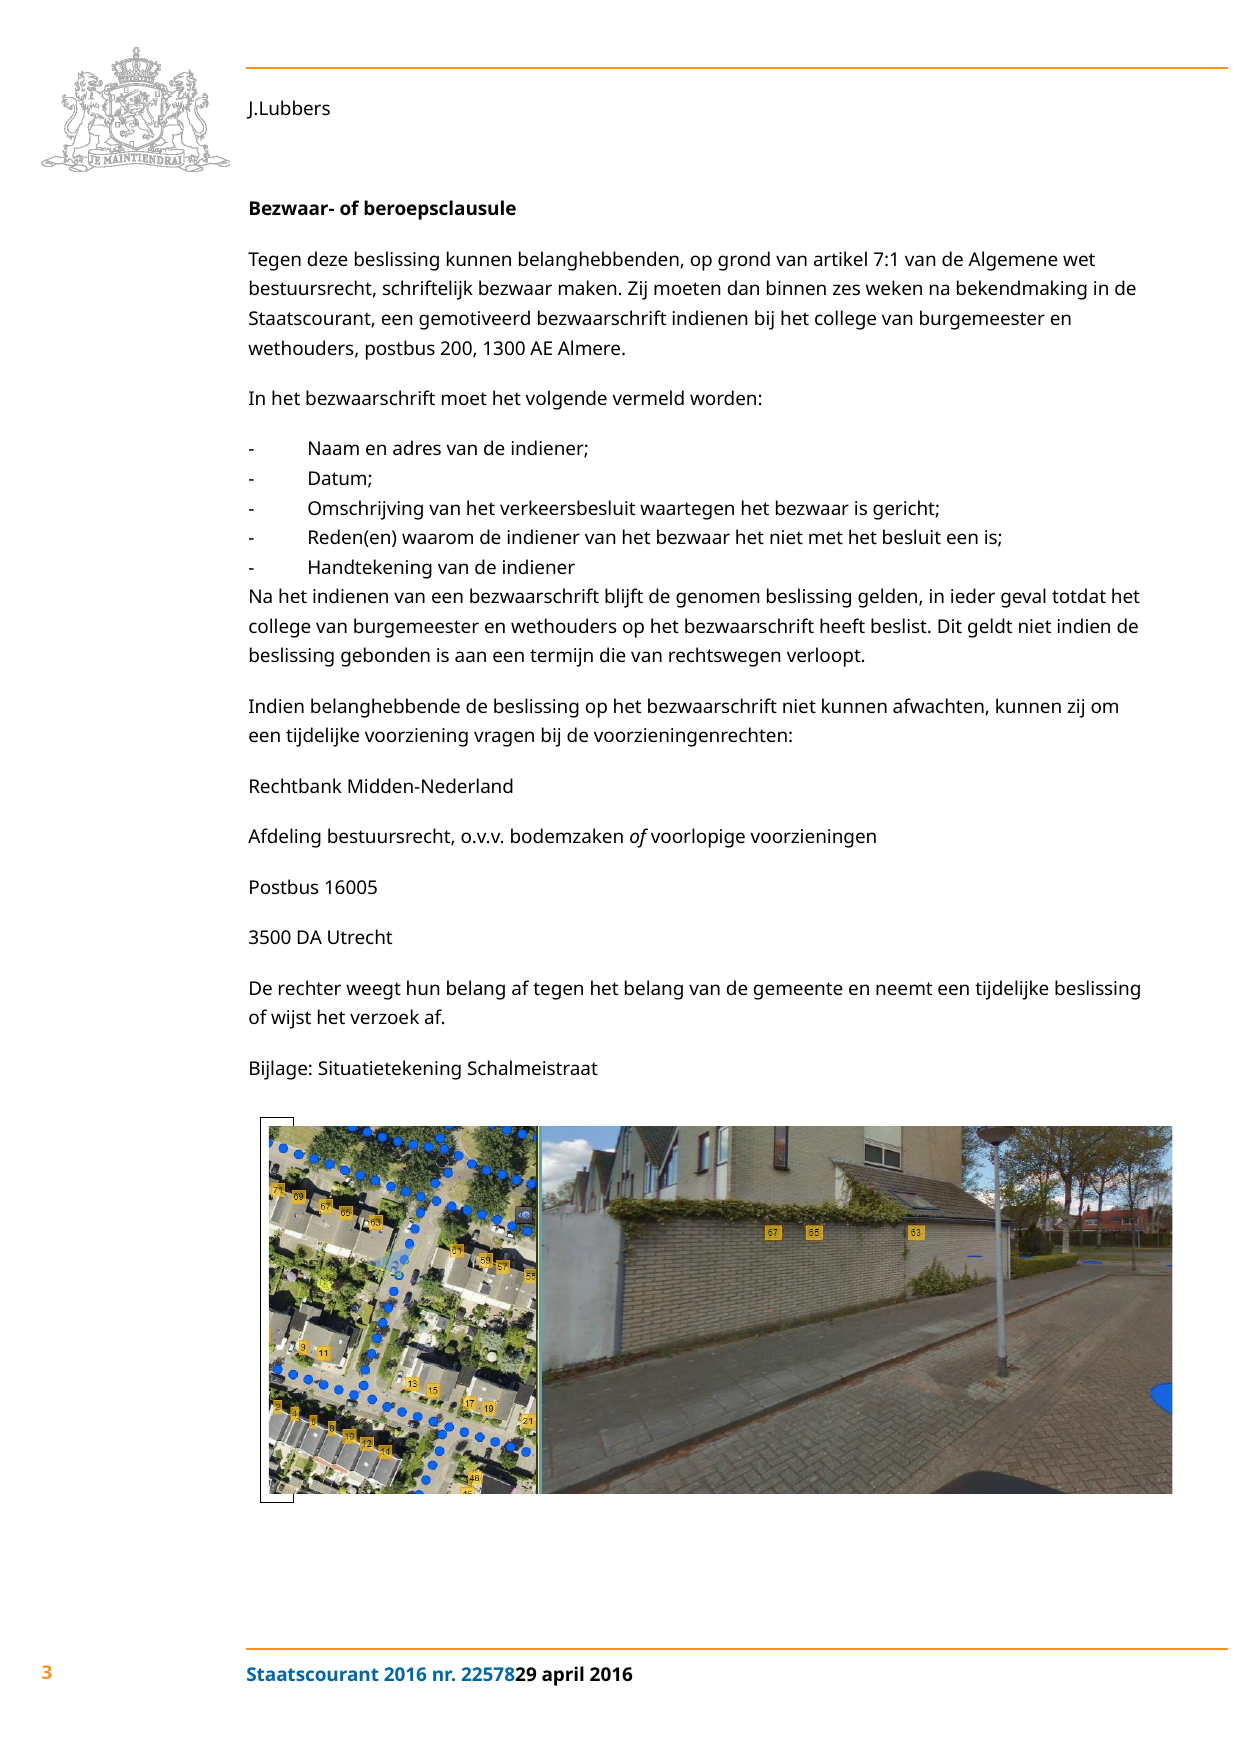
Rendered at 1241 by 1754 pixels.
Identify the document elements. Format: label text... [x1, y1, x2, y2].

text Tegen deze beslissing kunnen belanghebbenden, op grond van artikel 7:1 van de Algemene wet bestuursrecht, schriftelijk bezwaar maken. Zij moeten dan binnen zes weken na bekendmaking in de Staatscourant, een gemotiveerd bezwaarschrift indienen bij het college van burgemeester en wethouders, postbus 200, 1300 AE Almere. [248, 246, 1152, 361]
text Na het indienen van een bezwaarschrift blijft de genomen beslissing gelden, in ieder geval totdat het college van burgemeester en wethouders op het bezwaarschrift heeft beslist. Dit geldt niet indien de beslissing gebonden is aan een termijn die van rechtswegen verloopt. [248, 583, 1152, 668]
text In het bezwaarschrift moet het volgende vermeld worden: [248, 385, 1152, 411]
text J.Lubbers [248, 95, 1152, 121]
list Omschrijving van het verkeersbesluit waartegen het bezwaar is gericht; [248, 495, 1152, 521]
text Postbus 16005 [248, 874, 1152, 900]
text Indien belanghebbende de beslissing op het bezwaarschrift niet kunnen afwachten, kunnen zij om een tijdelijke voorziening vragen bij de voorzieningenrechten: [248, 693, 1152, 748]
list Handtekening van de indiener [248, 554, 1152, 580]
picture [268, 1126, 1173, 1494]
list Datum; [248, 465, 1152, 491]
list Naam en adres van de indiener; [248, 436, 1152, 461]
list Reden(en) waarom de indiener van het bezwaar het niet met het besluit een is; [248, 524, 1152, 550]
text 3500 DA Utrecht [248, 924, 1152, 950]
text Rechtbank Midden-Nederland [248, 773, 1152, 799]
text Bezwaar- of beroepsclausule [248, 196, 1152, 221]
text Afdeling bestuursrecht, o.v.v. bodemzaken of voorlopige voorzieningen [248, 823, 1152, 849]
picture [41, 47, 231, 172]
text Bijlage: Situatietekening Schalmeistraat [248, 1055, 1152, 1081]
text De rechter weegt hun belang af tegen het belang van de gemeente en neemt een tijdelijke beslissing of wijst het verzoek af. [248, 975, 1152, 1030]
